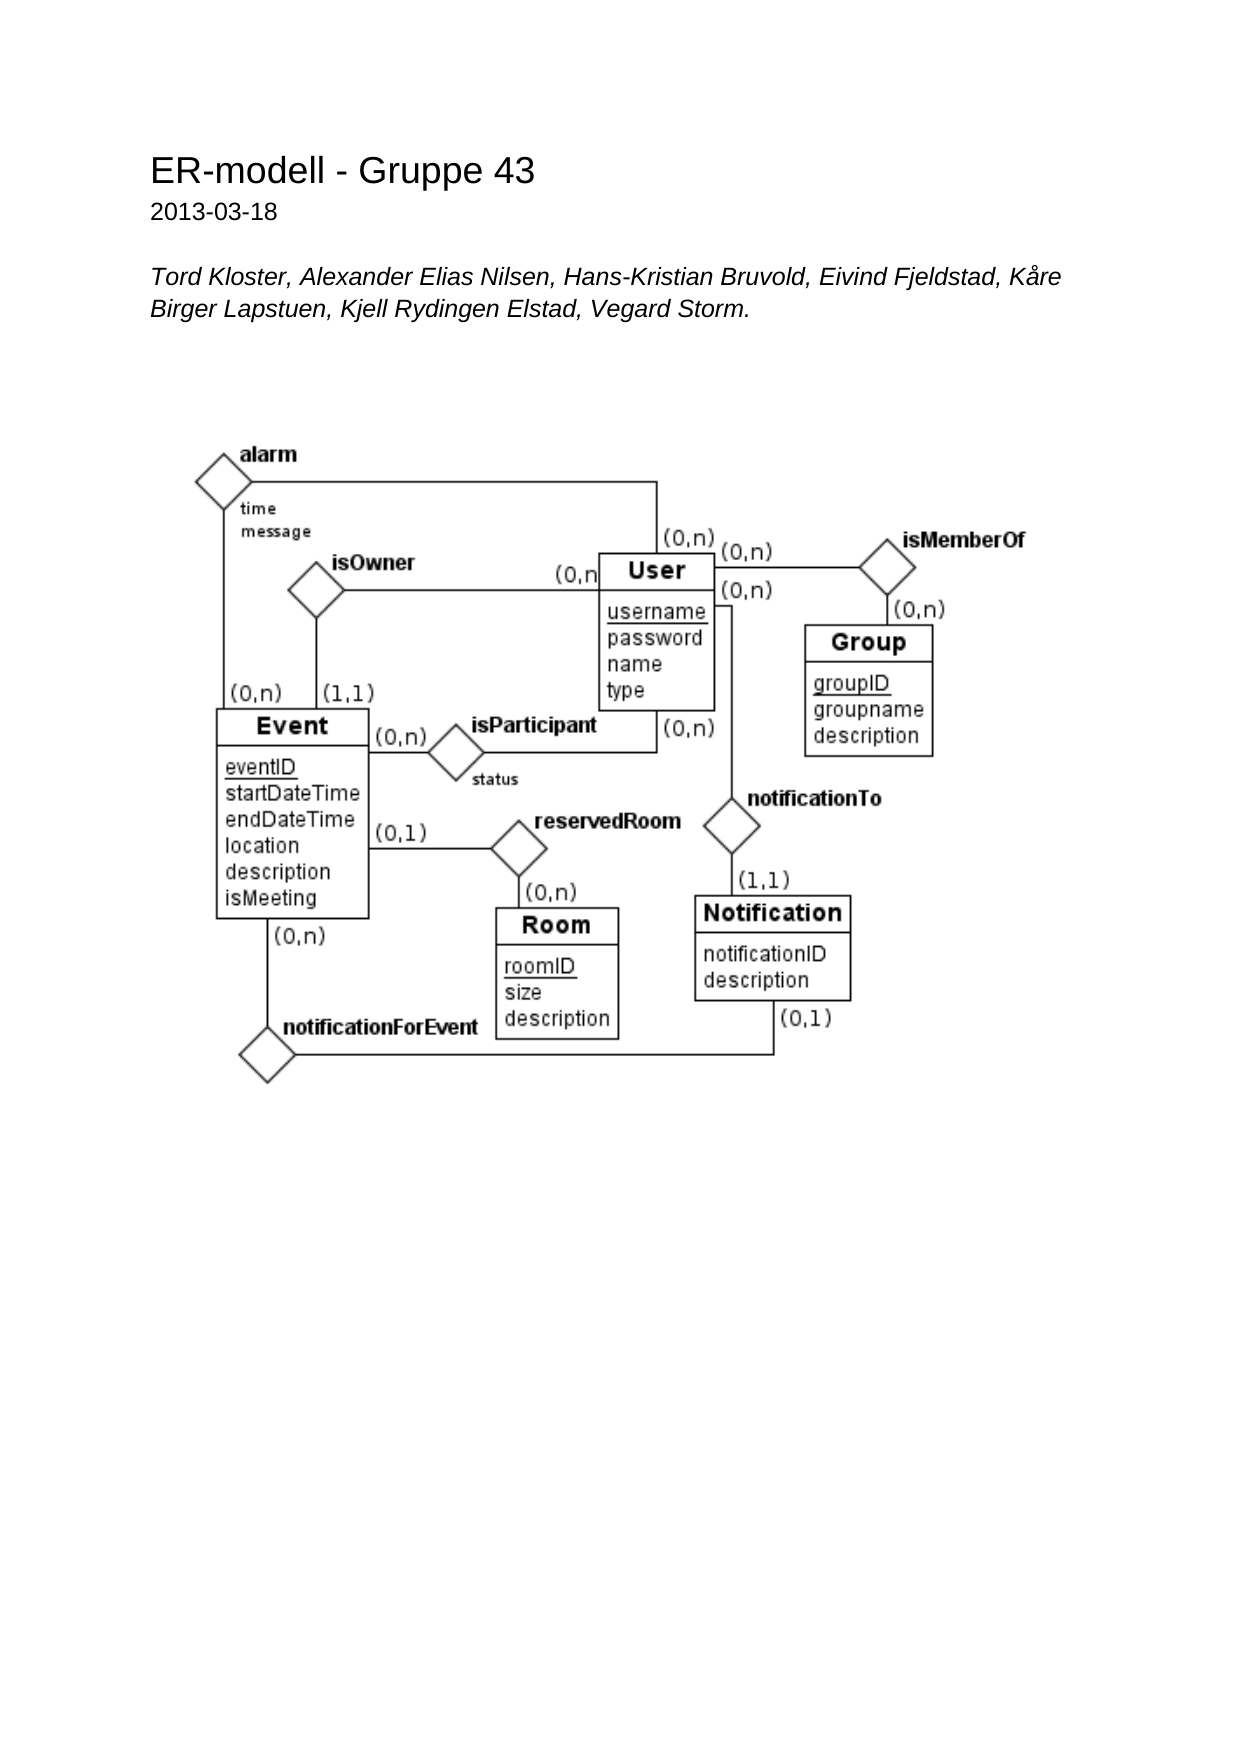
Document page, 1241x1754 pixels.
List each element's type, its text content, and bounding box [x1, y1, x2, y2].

text 2013-03-18 [150, 198, 1090, 226]
text Tord Kloster, Alexander Elias Nilsen, Hans-Kristian Bruvold, Eivind Fjeldstad, Kåre Birger Lapstuen, Kjell Rydingen Elstad, Vegard Storm. [150, 262, 1090, 322]
text ER-modell - Gruppe 43 [150, 150, 1090, 192]
picture [150, 422, 1091, 1159]
